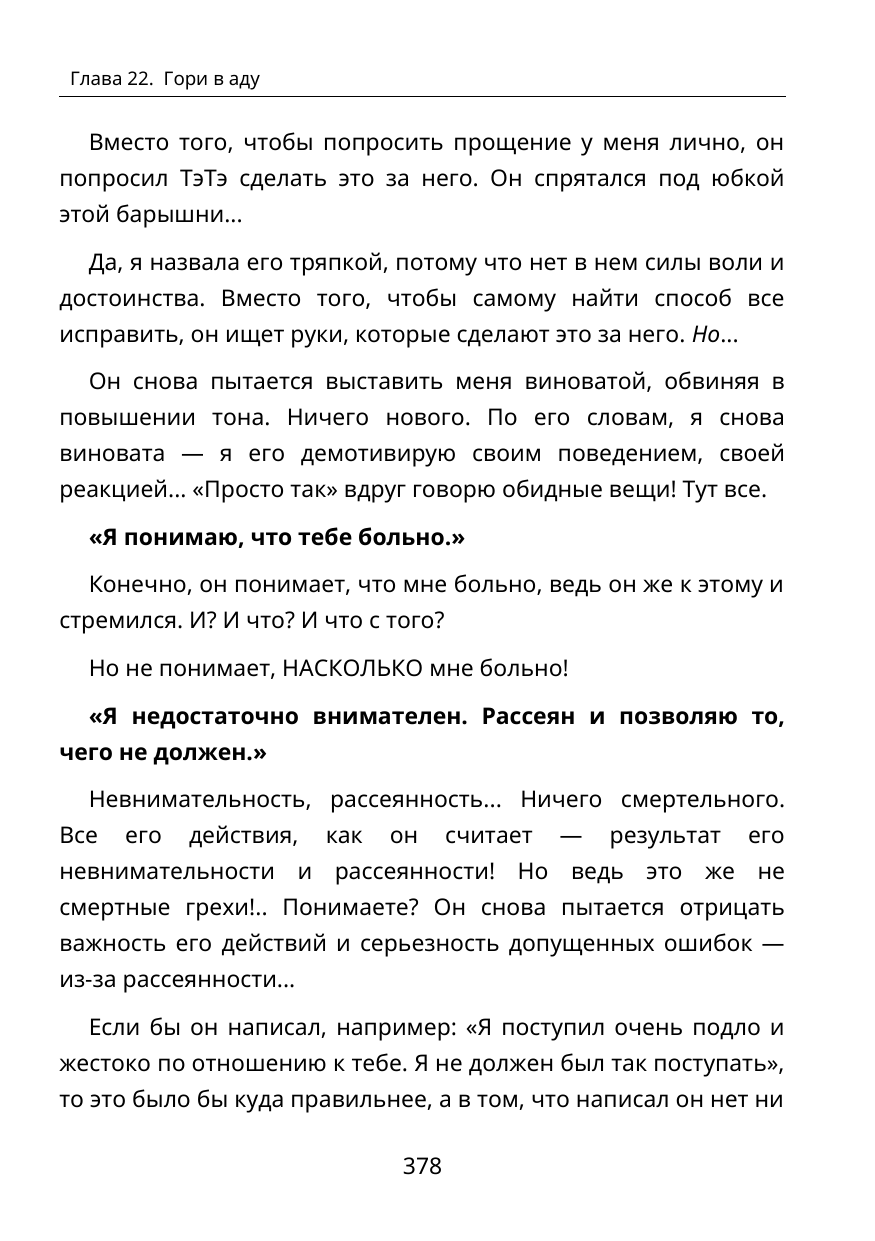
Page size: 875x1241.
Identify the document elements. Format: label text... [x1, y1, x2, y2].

text Конечно, он понимает, что мне больно, ведь он же к этому и стремился. И? И что? И что с того? [59, 568, 786, 636]
text «Я недостаточно внимателен. Рассеян и позволяю то, чего не должен.» [59, 700, 786, 767]
text Невнимательность, рассеянность... Ничего смертельного. Все его действия, как он считает — результат его невнимательности и рассеянности! Но ведь это же не смертные грехи!.. Понимаете? Он снова пытается отрицать важность его действий и серьезность допущенных ошибок — из-за рассеянности... [59, 783, 786, 994]
text Если бы он написал, например: «Я поступил очень подло и жестоко по отношению к тебе. Я не должен был так поступать», то это было бы куда правильнее, а в том, что написал он нет ни [59, 1011, 786, 1114]
text «Я понимаю, что тебе больно.» [59, 521, 786, 552]
text Он снова пытается выставить меня виноватой, обвиняя в повышении тона. Ничего нового. По его словам, я снова виновата — я его демотивирую своим поведением, своей реакцией... «Просто так» вдруг говорю обидные вещи! Тут все. [59, 365, 786, 504]
text Вместо того, чтобы попросить прощение у меня лично, он попросил ТэТэ сделать это за него. Он спрятался под юбкой этой барышни... [59, 126, 786, 229]
text Да, я назвала его тряпкой, потому что нет в нем силы воли и достоинства. Вместо того, чтобы самому найти способ все исправить, он ищет руки, которые сделают это за него. Но... [59, 246, 786, 349]
text Но не понимает, НАСКОЛЬКО мне больно! [59, 652, 786, 683]
